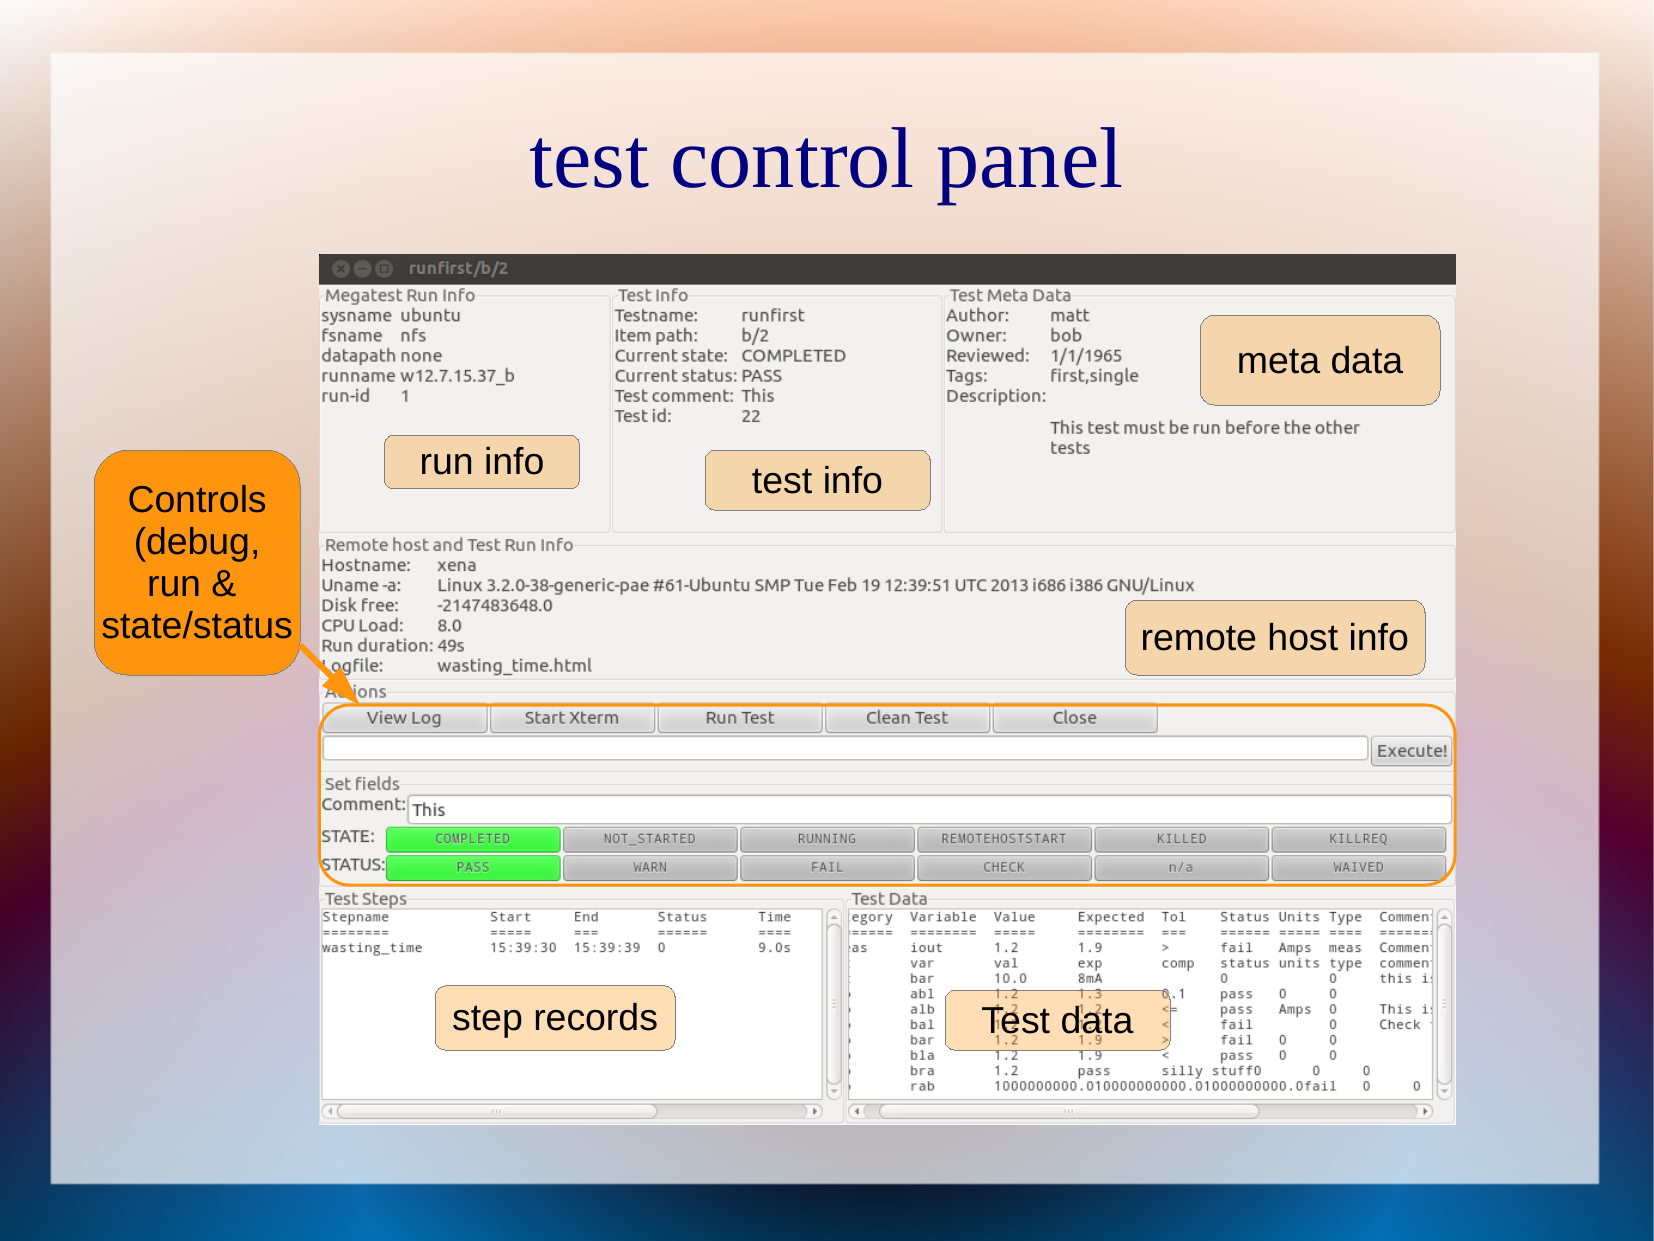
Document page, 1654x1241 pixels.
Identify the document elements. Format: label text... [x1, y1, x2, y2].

text_box run info [384, 435, 580, 489]
text_box Test data [945, 990, 1171, 1051]
text_box remote host info [1125, 600, 1426, 676]
text_box test info [705, 450, 931, 511]
text_box step records [435, 985, 676, 1051]
title test control panel [82, 55, 1571, 263]
picture [0, 0, 1654, 1241]
text_box Controls (debug, run & state/status [94, 450, 301, 676]
text_box meta data [1200, 315, 1441, 406]
